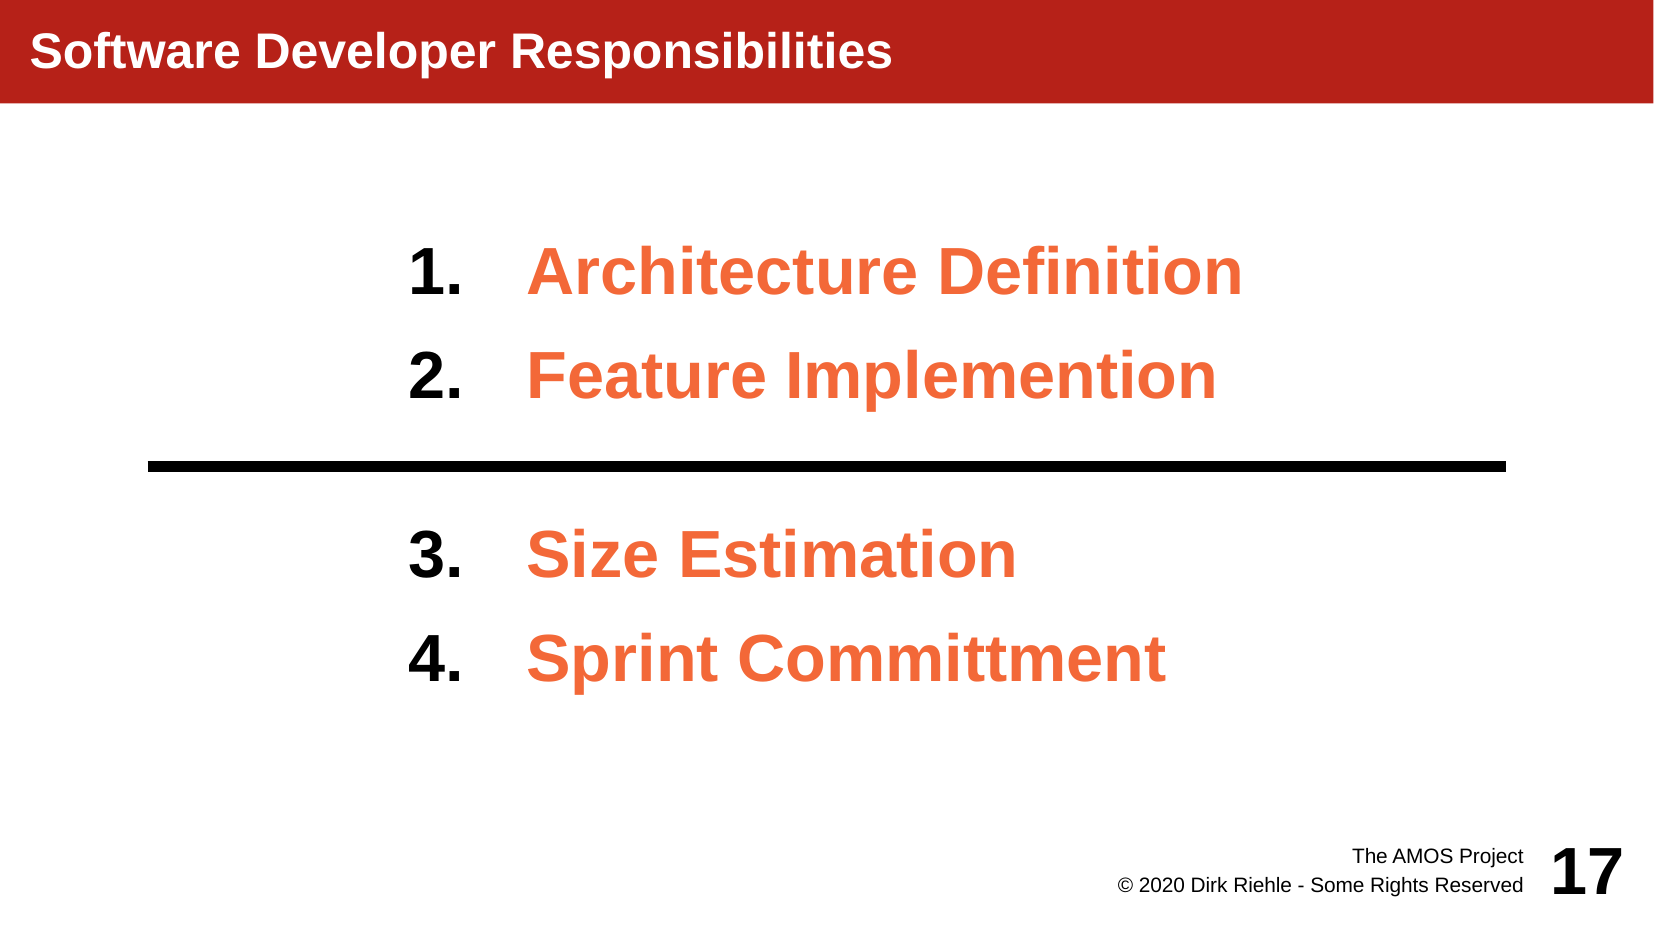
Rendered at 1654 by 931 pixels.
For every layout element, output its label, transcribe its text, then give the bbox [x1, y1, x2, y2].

title Software Developer Responsibilities [0, 0, 1654, 104]
subtitle Architecture Definition Feature Implemention Size Estimation Sprint Committment [29, 132, 1625, 798]
